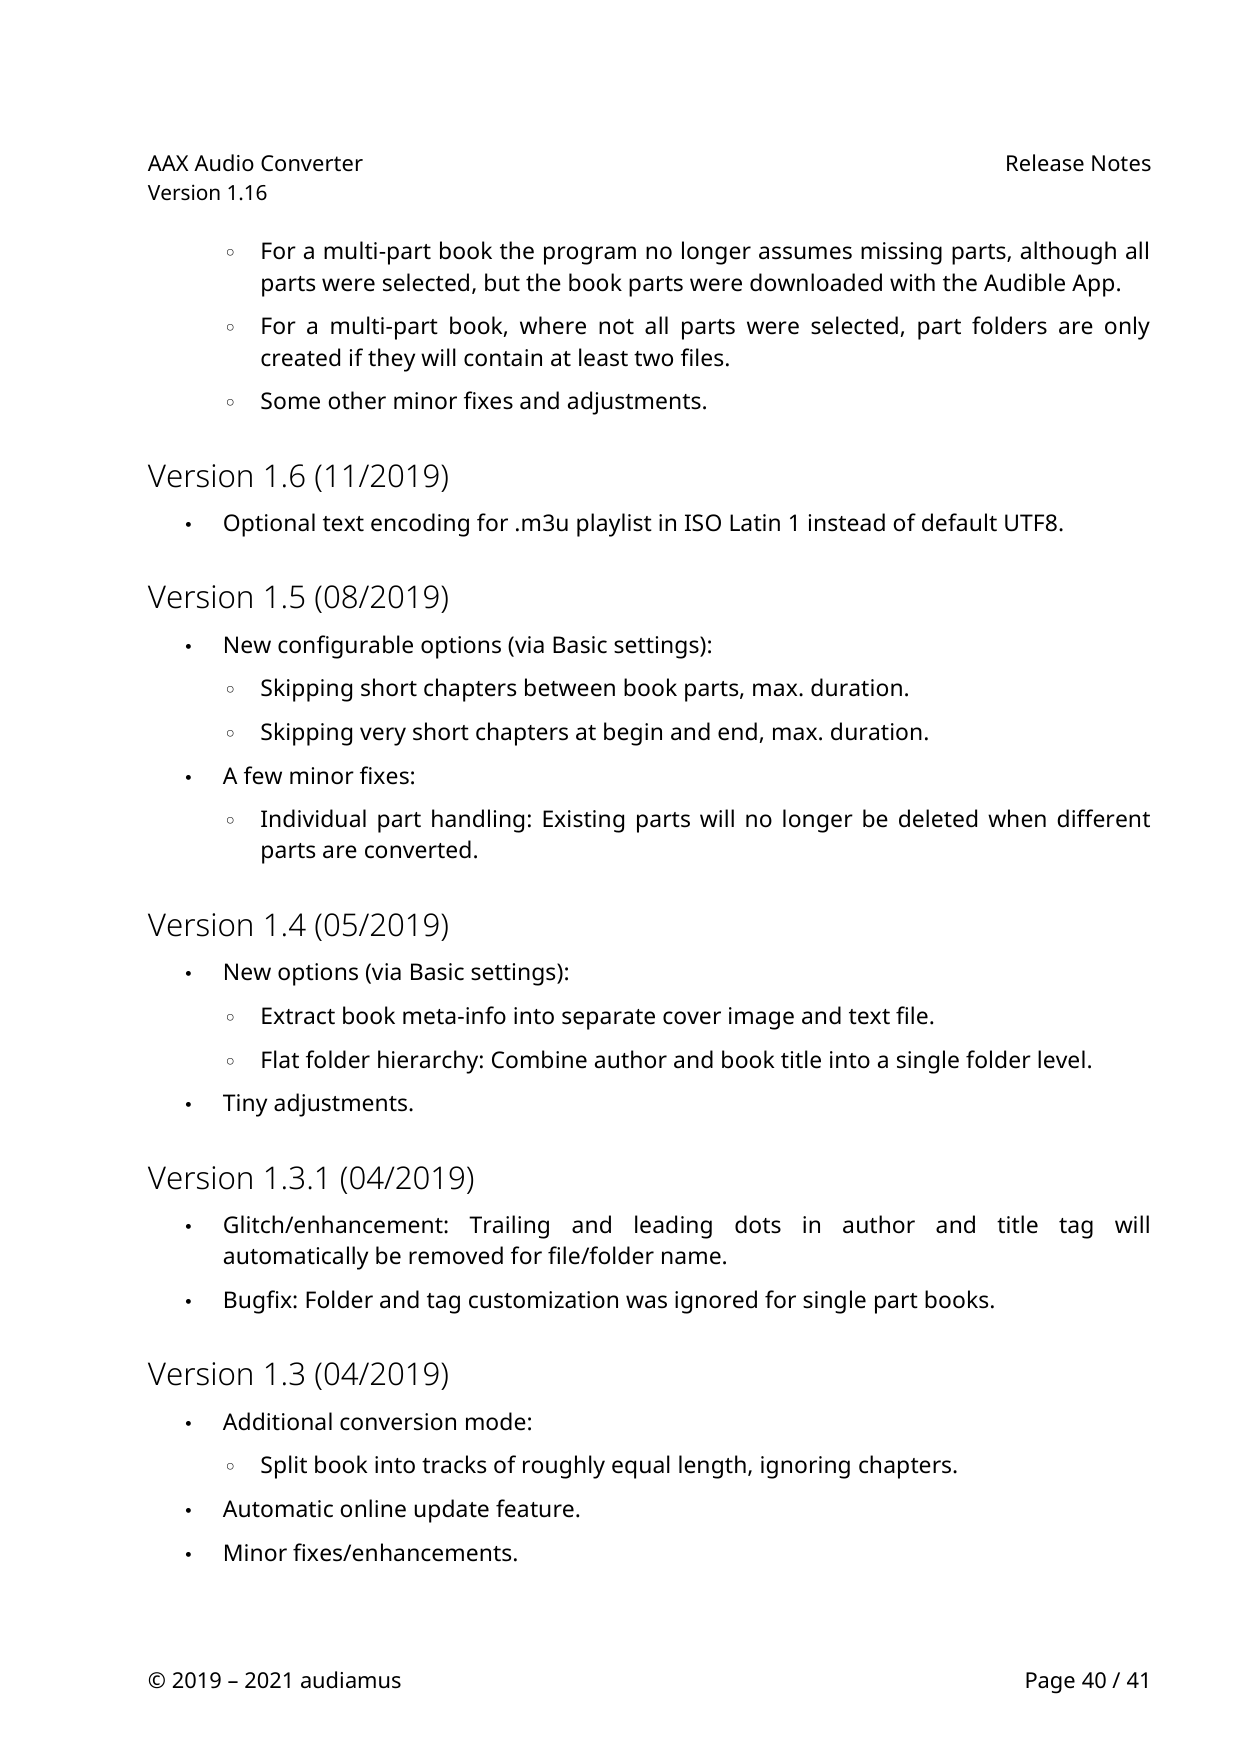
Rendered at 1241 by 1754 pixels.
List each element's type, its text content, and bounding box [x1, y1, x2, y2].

subtitle Version 1.3 (04/2019) [148, 1352, 1152, 1395]
list A few minor fixes: [185, 759, 1152, 791]
list Bugfix: Folder and tag customization was ignored for single part books. [185, 1284, 1152, 1315]
list Glitch/enhancement: Trailing and leading dots in author and title tag will automatically be removed for file/folder name. [185, 1209, 1152, 1271]
list Skipping very short chapters at begin and end, max. duration. [223, 716, 1152, 747]
list Minor fixes/enhancements. [185, 1537, 1152, 1568]
list For a multi-part book the program no longer assumes missing parts, although all parts were selected, but the book parts were downloaded with the Audible App. [223, 235, 1152, 298]
list New options (via Basic settings): [185, 956, 1152, 987]
subtitle Version 1.5 (08/2019) [148, 575, 1152, 618]
subtitle Version 1.3.1 (04/2019) [148, 1156, 1152, 1198]
list Flat folder hierarchy: Combine author and book title into a single folder level. [223, 1043, 1152, 1075]
subtitle Version 1.4 (05/2019) [148, 903, 1152, 946]
list Some other minor fixes and adjustments. [223, 385, 1152, 416]
subtitle Version 1.6 (11/2019) [148, 453, 1152, 496]
list Automatic online update feature. [185, 1493, 1152, 1524]
list Individual part handling: Existing parts will no longer be deleted when different parts are converted. [223, 803, 1152, 866]
list Extract book meta-info into separate cover image and text file. [223, 1000, 1152, 1031]
list For a multi-part book, where not all parts were selected, part folders are only created if they will contain at least two files. [223, 310, 1152, 373]
list Tiny adjustments. [185, 1087, 1152, 1118]
list New configurable options (via Basic settings): [185, 629, 1152, 660]
list Split book into tracks of roughly equal length, ignoring chapters. [223, 1449, 1152, 1481]
list Additional conversion mode: [185, 1406, 1152, 1437]
list Optional text encoding for .m3u playlist in ISO Latin 1 instead of default UTF8. [185, 507, 1152, 538]
list Skipping short chapters between book parts, max. duration. [223, 672, 1152, 703]
